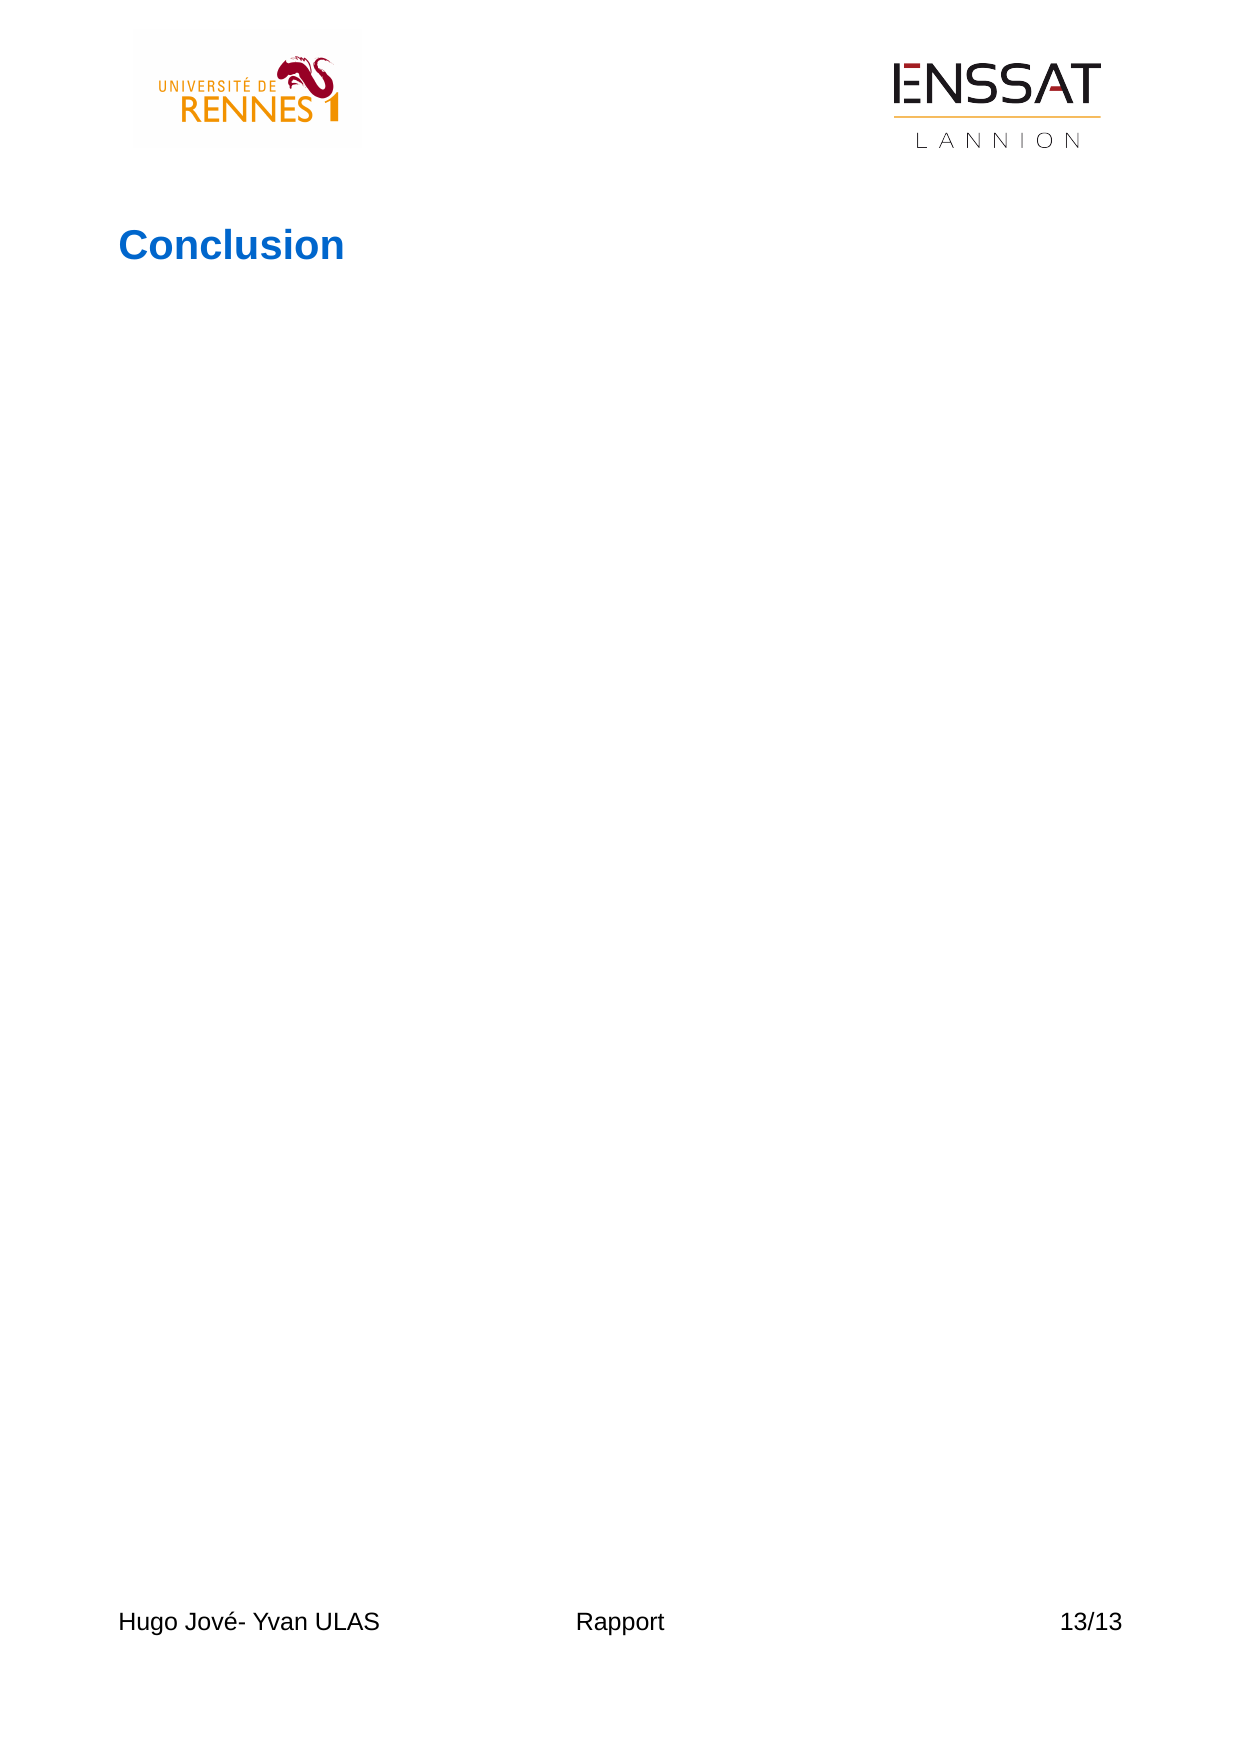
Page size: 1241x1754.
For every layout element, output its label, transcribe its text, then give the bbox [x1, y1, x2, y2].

subtitle Conclusion [118, 221, 1122, 268]
picture [133, 29, 363, 148]
picture [894, 63, 1101, 148]
